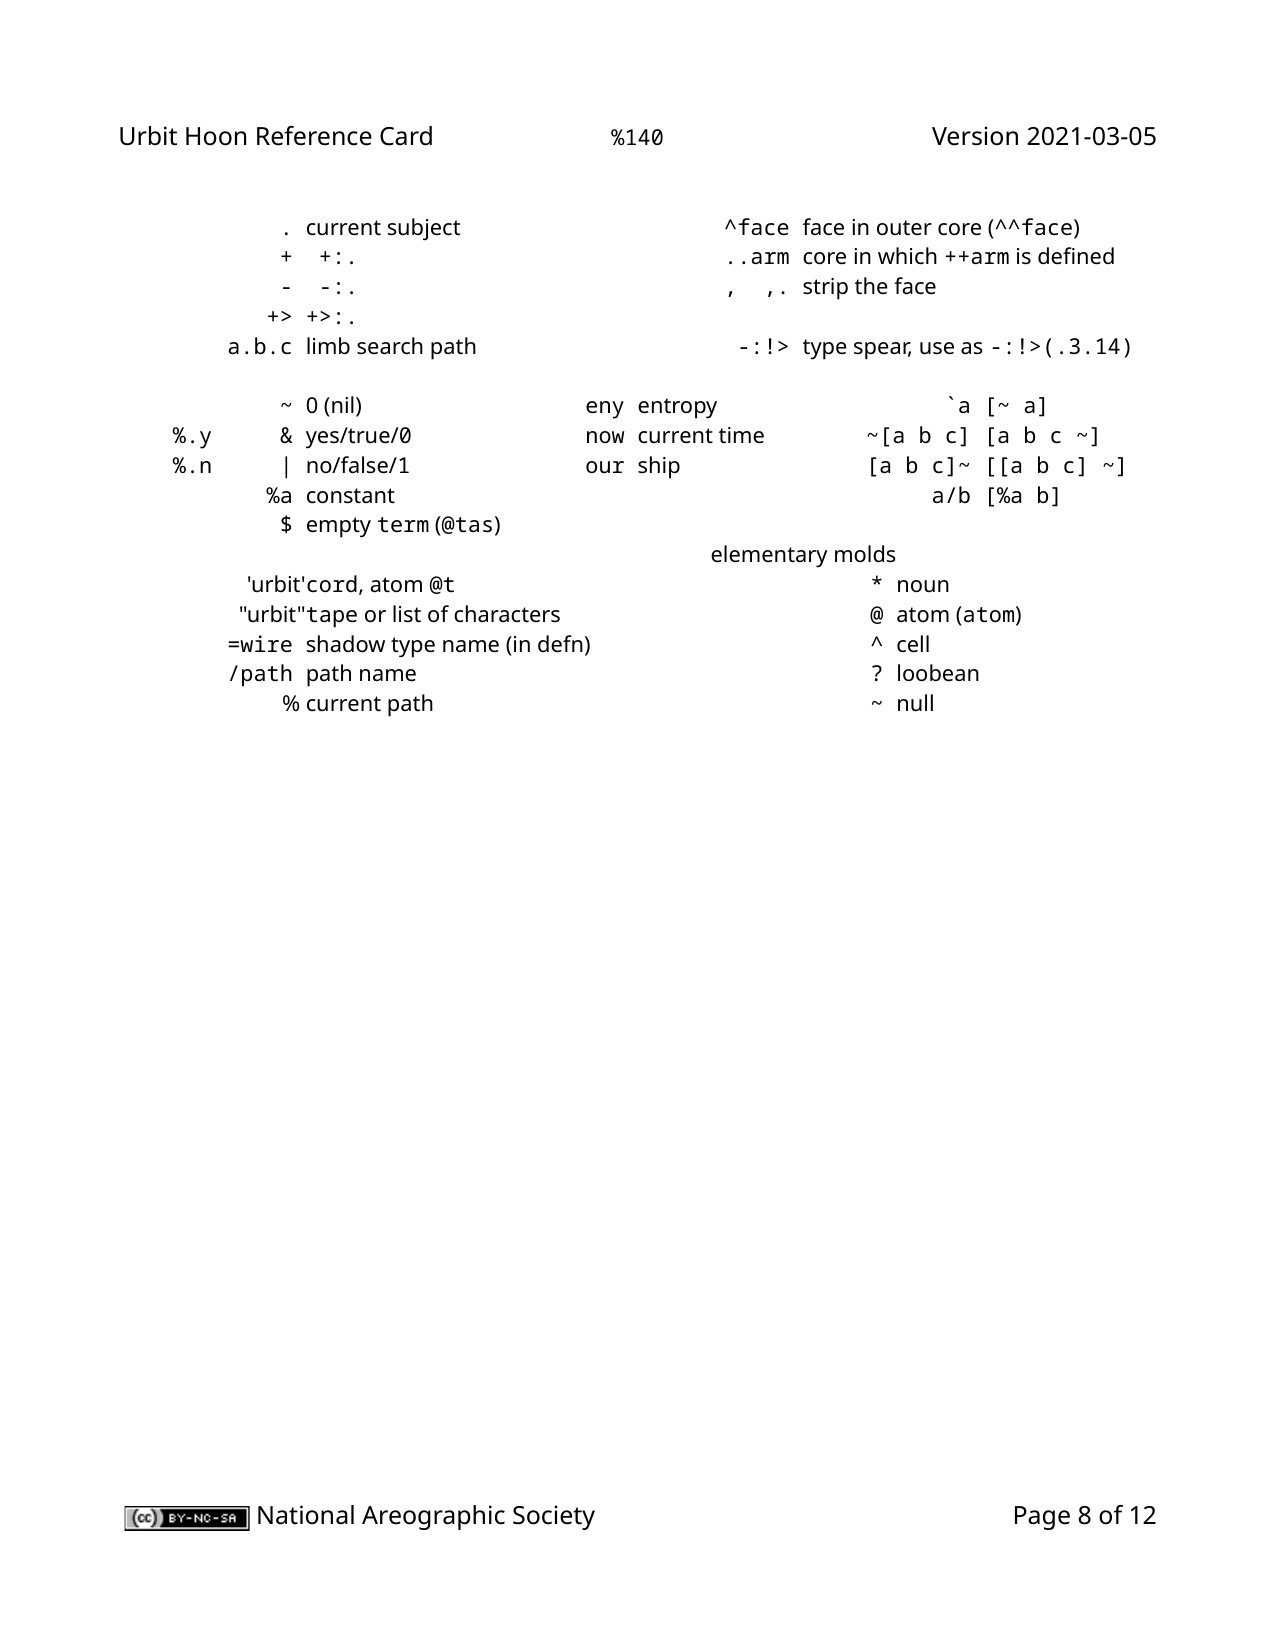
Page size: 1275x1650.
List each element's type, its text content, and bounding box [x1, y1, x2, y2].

table_cell %.y [118, 420, 212, 450]
table_cell [306, 360, 464, 390]
table_cell 0 (nil) [306, 390, 464, 420]
table_cell loobean [896, 658, 1157, 688]
table_cell entropy [638, 390, 802, 420]
table_cell [~ a] [984, 390, 1157, 420]
table_cell [a b c]~ [803, 450, 984, 479]
table_cell [%a b] [984, 480, 1157, 509]
table_cell +:. [306, 241, 464, 271]
table_cell [896, 539, 1157, 569]
table_cell - [118, 271, 306, 301]
table_cell shadow type name (in defn) [306, 629, 637, 658]
table_cell [[a b c] ~] [984, 450, 1157, 479]
table_cell strip the face [803, 271, 984, 301]
table_cell cell [896, 629, 1157, 658]
table_cell our [464, 450, 637, 479]
table_cell constant [306, 480, 464, 509]
table_cell cord, atom @t [306, 569, 637, 599]
table_cell "urbit" [118, 599, 306, 628]
table_cell [118, 360, 306, 390]
table_cell [803, 360, 984, 390]
table_cell [984, 271, 1157, 301]
table_cell [638, 509, 896, 539]
table_cell [464, 241, 637, 271]
table_cell [118, 182, 306, 211]
table_cell a/b [803, 480, 984, 509]
table_cell /path [118, 658, 306, 688]
table_cell [464, 360, 637, 390]
table_cell + [118, 241, 306, 271]
table_cell ? [638, 658, 896, 688]
table_cell path name [306, 658, 637, 688]
table_cell [803, 182, 1157, 211]
table_cell [638, 360, 802, 390]
table_cell [638, 182, 802, 211]
table_cell noun [896, 569, 1157, 599]
table_cell current subject [306, 211, 637, 241]
table_cell limb search path [306, 331, 637, 360]
table_cell ship [638, 450, 802, 479]
table_cell . [118, 211, 306, 241]
table_cell current time [638, 420, 802, 450]
table_cell [464, 301, 637, 331]
table_cell ..arm [638, 241, 802, 271]
table_cell ^ [638, 629, 896, 658]
table_cell empty term (@tas) [306, 509, 637, 539]
table_cell [a b c ~] [984, 420, 1157, 450]
table_cell a.b.c [118, 331, 306, 360]
table_cell core in which ++arm is defined [803, 241, 1157, 271]
table_cell ~ [638, 688, 896, 718]
table_cell ~ [118, 390, 306, 420]
table_cell [638, 301, 802, 331]
table_cell [464, 480, 637, 509]
table_cell %.n [118, 450, 212, 479]
table_cell `a [803, 390, 984, 420]
table_cell 'urbit' [118, 569, 306, 599]
picture [124, 1506, 250, 1531]
table_cell +>:. [306, 301, 464, 331]
table_cell | [212, 450, 306, 479]
table_cell @ [638, 599, 896, 628]
table_cell current path [306, 688, 637, 718]
table_cell type spear, use as -:!>(.3.14) [803, 331, 1157, 360]
table_cell no/false/1 [306, 450, 464, 479]
table_cell tape or list of characters [306, 599, 637, 628]
table_cell face in outer core (^^face) [803, 211, 1157, 241]
table_cell [464, 271, 637, 301]
table_cell , ,. [638, 271, 802, 301]
table_cell elementary molds [638, 539, 896, 569]
table_cell & [212, 420, 306, 450]
table_cell [638, 480, 802, 509]
table_cell [803, 301, 1157, 331]
table_cell [306, 182, 637, 211]
table_cell ^face [638, 211, 802, 241]
table_cell ~[a b c] [803, 420, 984, 450]
table_cell yes/true/0 [306, 420, 464, 450]
table_cell now [464, 420, 637, 450]
table_cell null [896, 688, 1157, 718]
table_cell $ [118, 509, 306, 539]
table_cell -:!> [638, 331, 802, 360]
table_cell % [118, 688, 306, 718]
table_cell =wire [118, 629, 306, 658]
table_cell eny [464, 390, 637, 420]
table_cell * [638, 569, 896, 599]
table_cell atom (atom) [896, 599, 1157, 628]
table_cell [118, 539, 306, 569]
table_cell [896, 509, 1157, 539]
table_cell +> [118, 301, 306, 331]
table_cell [306, 539, 637, 569]
table_cell %a [118, 480, 306, 509]
table_cell [984, 360, 1157, 390]
table_cell -:. [306, 271, 464, 301]
